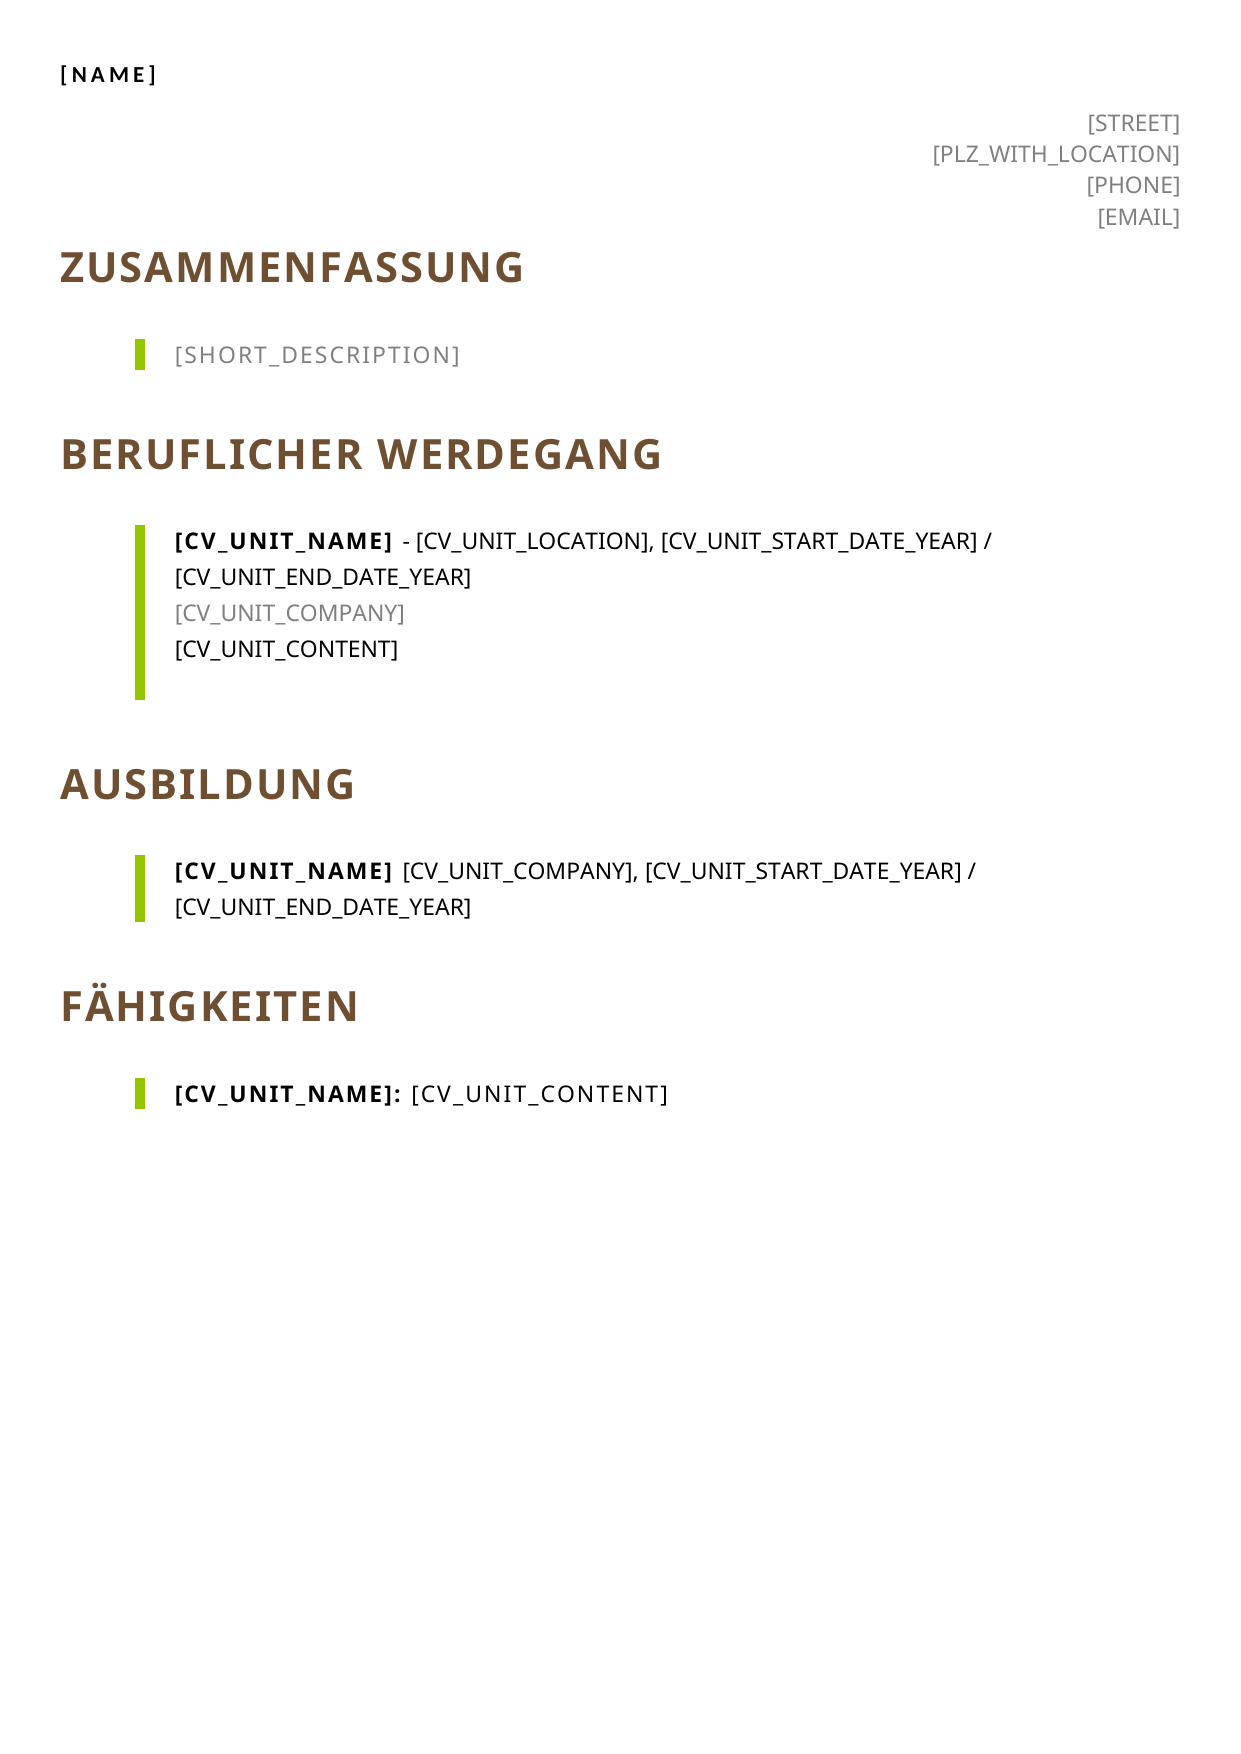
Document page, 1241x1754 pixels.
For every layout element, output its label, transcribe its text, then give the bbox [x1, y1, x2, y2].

text [EMAIL] [60, 201, 1180, 232]
subtitle FÄHIGKEITEN [60, 977, 1180, 1034]
text [CV_UNIT_NAME] [CV_UNIT_COMPANY], [CV_UNIT_START_DATE_YEAR] / [CV_UNIT_END_DATE_YEAR] [145, 855, 1180, 922]
text [PHONE] [60, 169, 1180, 201]
text [CV_UNIT_NAME] - [CV_UNIT_LOCATION], [CV_UNIT_START_DATE_YEAR] / [CV_UNIT_END_DATE_YEAR] [145, 525, 1180, 592]
subtitle ZUSAMMENFASSUNG [60, 238, 1180, 295]
text [CV_UNIT_COMPANY] [145, 597, 1180, 628]
subtitle BERUFLICHER WERDEGANG [60, 424, 1180, 481]
text [NAME] [60, 60, 1180, 88]
text [CV_UNIT_NAME]: [CV_UNIT_CONTENT] [145, 1078, 1180, 1109]
text [CV_UNIT_CONTENT] [145, 633, 1180, 664]
subtitle AUSBILDUNG [60, 755, 1180, 812]
text [PLZ_WITH_LOCATION] [60, 138, 1180, 169]
text [SHORT_DESCRIPTION] [145, 339, 1180, 370]
text [STREET] [60, 107, 1180, 138]
